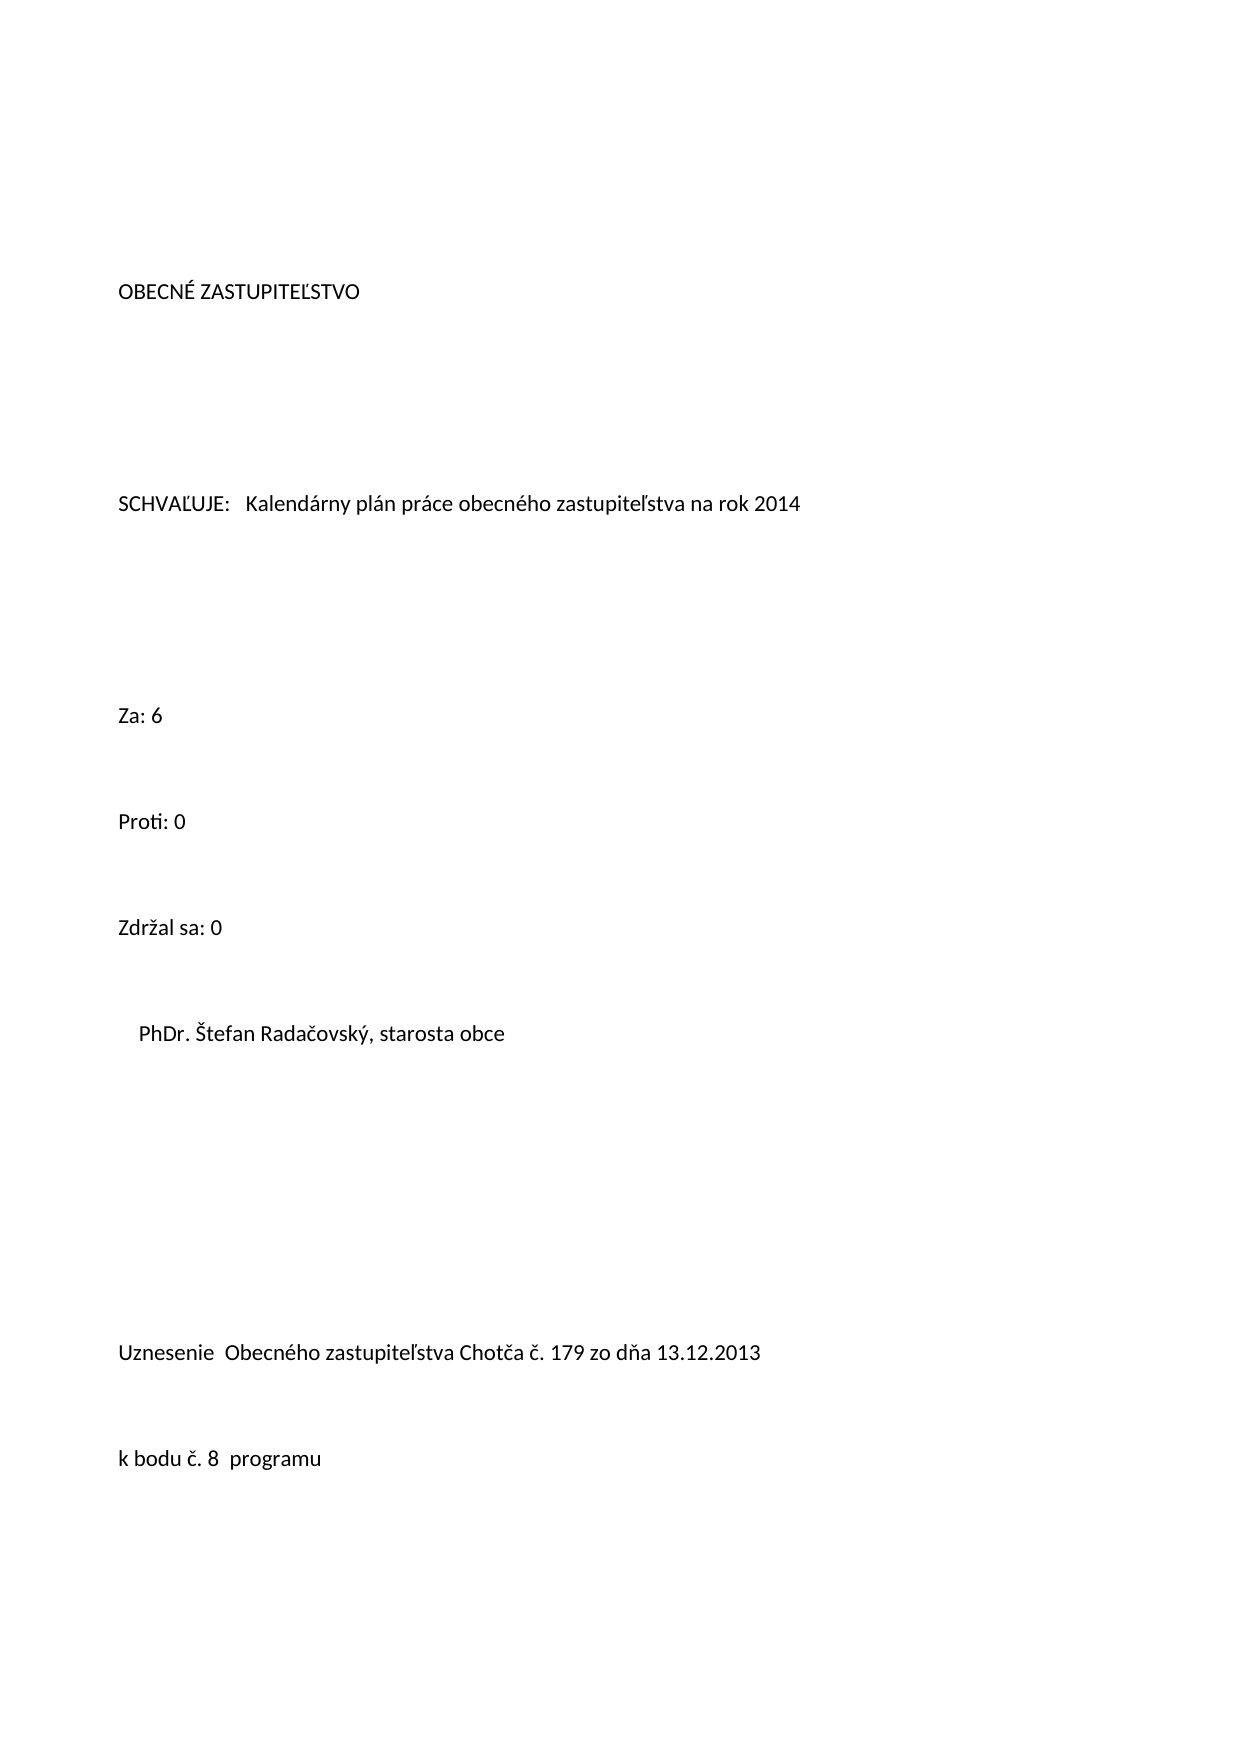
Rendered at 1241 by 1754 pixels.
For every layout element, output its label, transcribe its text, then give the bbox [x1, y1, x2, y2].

text k bodu č. 8 programu [118, 1444, 1122, 1472]
text Za: 6 [118, 701, 1122, 729]
text Uznesenie Obecného zastupiteľstva Chotča č. 179 zo dňa 13.12.2013 [118, 1338, 1122, 1366]
text Zdržal sa: 0 [118, 913, 1122, 941]
text PhDr. Štefan Radačovský, starosta obce [118, 1019, 1122, 1047]
text SCHVAĽUJE: Kalendárny plán práce obecného zastupiteľstva na rok 2014 [118, 489, 1122, 517]
text OBECNÉ ZASTUPITEĽSTVO [118, 277, 1122, 305]
text Proti: 0 [118, 807, 1122, 835]
